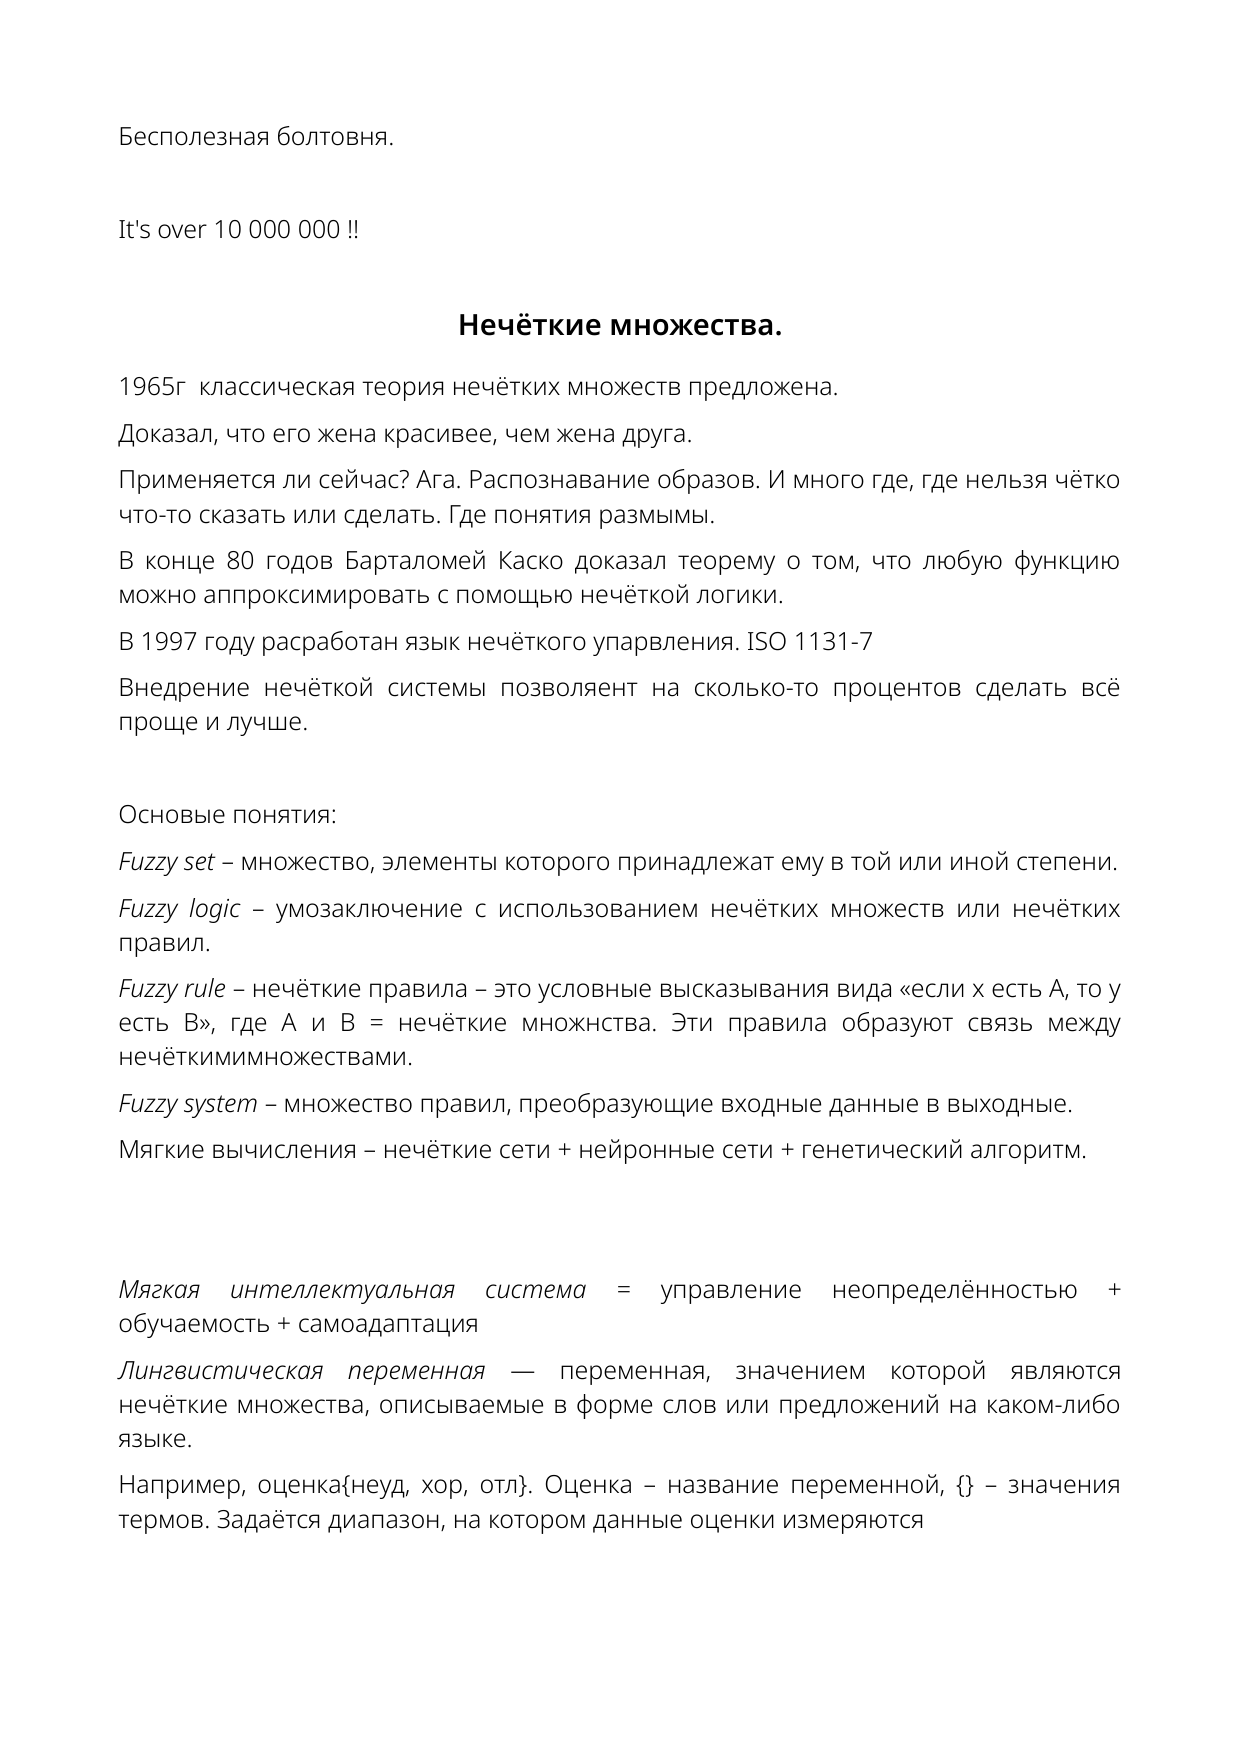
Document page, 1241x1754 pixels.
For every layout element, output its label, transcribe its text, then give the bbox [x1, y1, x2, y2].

subtitle Нечёткие множества. [118, 304, 1122, 344]
text Fuzzy set – множество, элементы которого принадлежат ему в той или иной степени. [118, 844, 1122, 878]
text It's over 10 000 000 !! [118, 211, 1122, 245]
text Например, оценка{неуд, хор, отл}. Оценка – название переменной, {} – значения термов. Задаётся диапазон, на котором данные оценки измеряются [118, 1467, 1122, 1535]
text Лингвистическая переменная — переменная, значением которой являются нечёткие множества, описываемые в форме слов или предложений на каком-либо языке. [118, 1352, 1122, 1455]
text Доказал, что его жена красивее, чем жена друга. [118, 416, 1122, 450]
text В 1997 году расработан язык нечёткого упарвления. ISO 1131-7 [118, 623, 1122, 657]
text 1965г классическая теория нечётких множеств предложена. [118, 369, 1122, 403]
text В конце 80 годов Барталомей Каско доказал теорему о том, что любую функцию можно аппроксимировать с помощью нечёткой логики. [118, 543, 1122, 611]
text Мягкие вычисления – нечёткие сети + нейронные сети + генетический алгоритм. [118, 1132, 1122, 1166]
text Мягкая интеллектуальная система = управление неопределённостью + обучаемость + самоадаптация [118, 1272, 1122, 1340]
text Fuzzy logic – умозаключение с использованием нечётких множеств или нечётких правил. [118, 890, 1122, 958]
text Применяется ли сейчас? Ага. Распознавание образов. И много где, где нельзя чётко что-то сказать или сделать. Где понятия размымы. [118, 462, 1122, 530]
text Основые понятия: [118, 797, 1122, 831]
text Fuzzy system – множество правил, преобразующие входные данные в выходные. [118, 1086, 1122, 1120]
text Бесполезная болтовня. [118, 118, 1122, 152]
text Fuzzy rule – нечёткие правила – это условные высказывания вида «если x есть A, то y есть B», где A и B = нечёткие множнства. Эти правила образуют связь между нечёткимимножествами. [118, 971, 1122, 1073]
text Внедрение нечёткой системы позволяент на сколько-то процентов сделать всё проще и лучше. [118, 670, 1122, 738]
